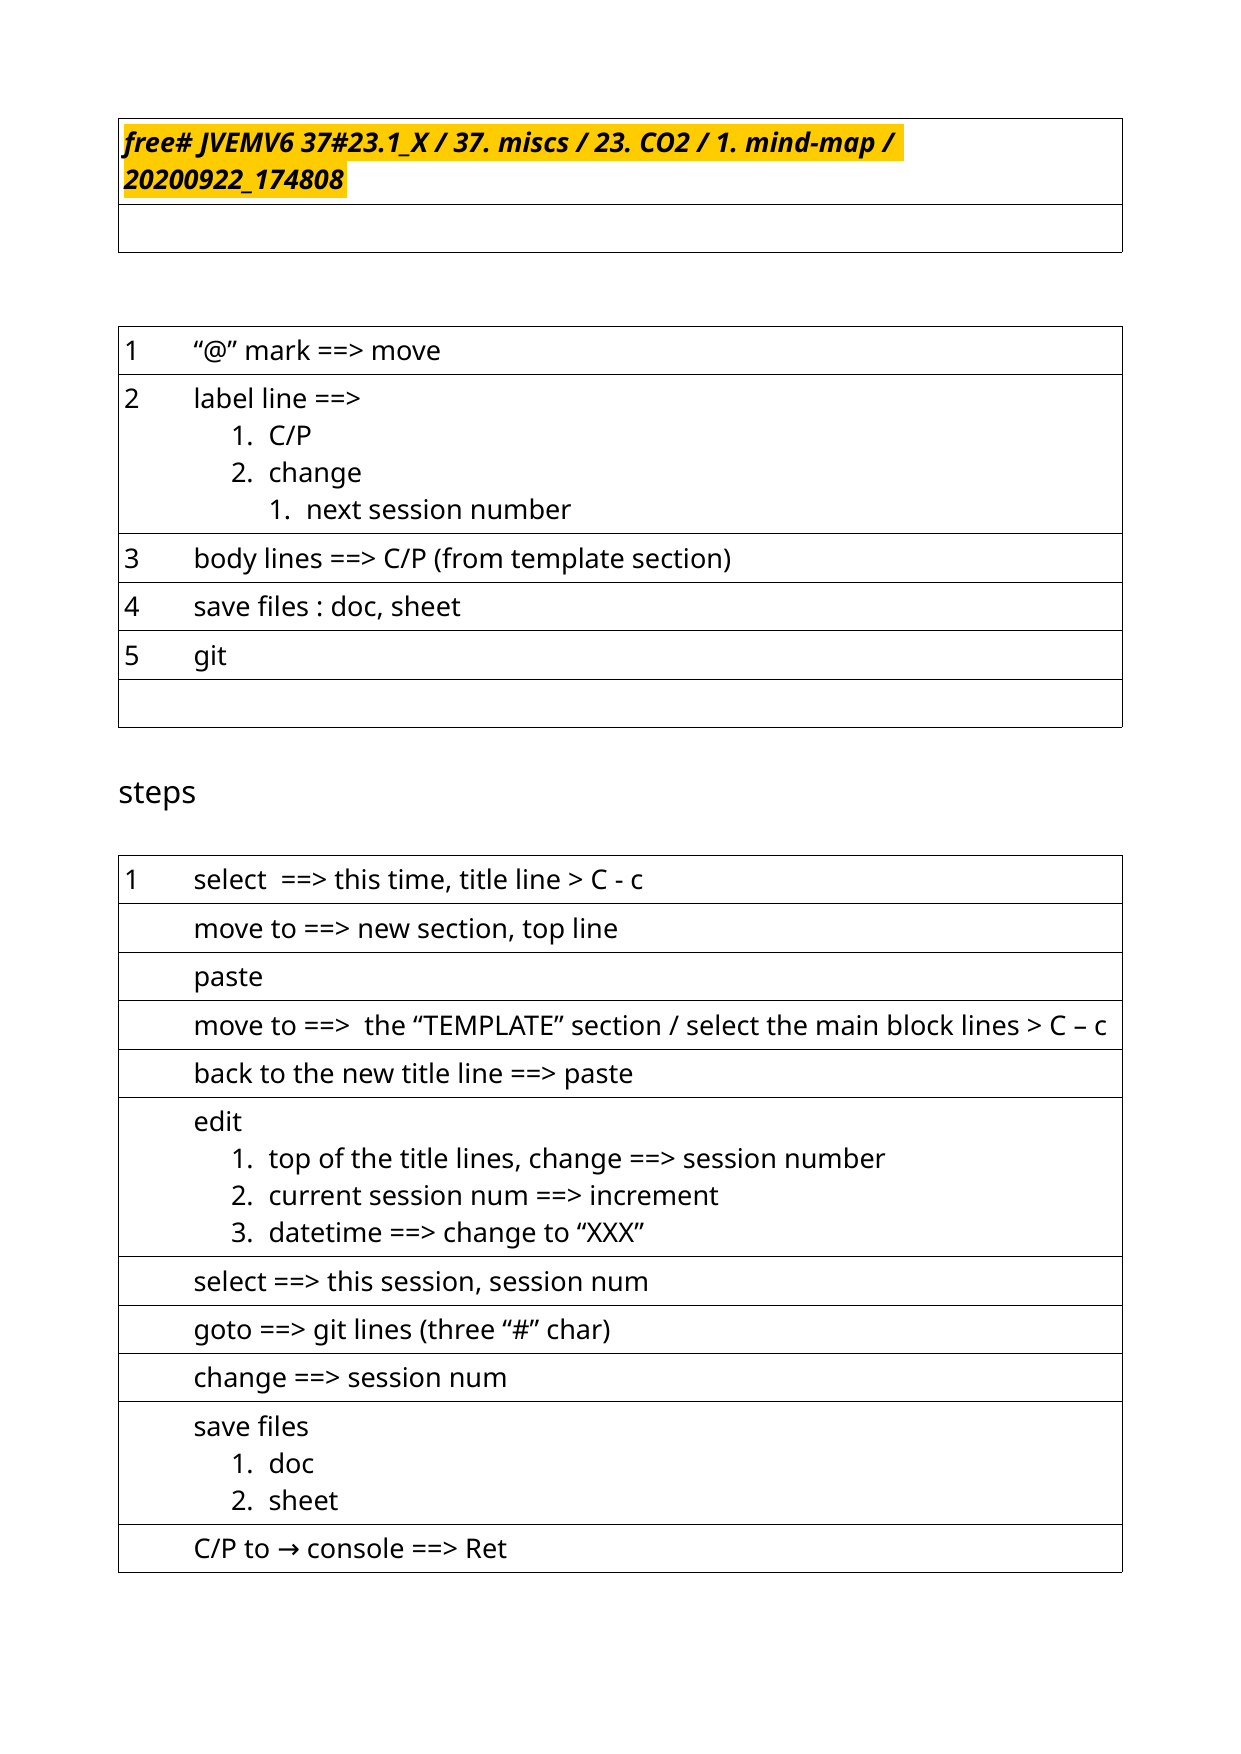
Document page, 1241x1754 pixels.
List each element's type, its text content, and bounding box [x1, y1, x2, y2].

table_cell move to ==> new section, top line [188, 904, 1122, 952]
table_cell save files doc sheet [188, 1402, 1122, 1524]
table_cell [119, 953, 187, 1000]
table_cell change ==> session num [188, 1354, 1122, 1401]
table_cell edit top of the title lines, change ==> session number current session num ==> increment datetime ==> change to “XXX” [188, 1098, 1122, 1256]
table_cell free# JVEMV6 37#23.1_X / 37. miscs / 23. CO2 / 1. mind-map / 20200922_174808 [119, 119, 1122, 203]
table_cell [119, 1050, 187, 1097]
table_header “@” mark ==> move [188, 327, 1122, 374]
table_cell label line ==> C/P change next session number [188, 375, 1122, 533]
table_header select ==> this time, title line > C - c [188, 856, 1122, 903]
table_cell [188, 680, 1122, 727]
table_cell git [188, 631, 1122, 678]
table_cell [119, 1257, 187, 1304]
table_header 1 [119, 327, 187, 374]
table_cell [119, 1525, 187, 1572]
table_cell move to ==> the “TEMPLATE” section / select the main block lines > C – c [188, 1001, 1122, 1049]
table_cell 2 [119, 375, 187, 533]
table_cell C/P to → console ==> Ret [188, 1525, 1122, 1572]
table_cell [119, 205, 1122, 252]
table_cell 3 [119, 534, 187, 582]
table_header 1 [119, 856, 187, 903]
text steps [118, 770, 1122, 812]
table_cell select ==> this session, session num [188, 1257, 1122, 1304]
table_cell [119, 904, 187, 952]
table_cell [119, 1098, 187, 1256]
table_cell [119, 1306, 187, 1353]
table_cell 4 [119, 583, 187, 630]
table_cell paste [188, 953, 1122, 1000]
table_cell save files : doc, sheet [188, 583, 1122, 630]
table_cell [119, 1402, 187, 1524]
table_cell body lines ==> C/P (from template section) [188, 534, 1122, 582]
table_cell 5 [119, 631, 187, 678]
table_cell [119, 1354, 187, 1401]
table_cell goto ==> git lines (three “#” char) [188, 1306, 1122, 1353]
table_cell [119, 680, 187, 727]
table_cell back to the new title line ==> paste [188, 1050, 1122, 1097]
table_cell [119, 1001, 187, 1049]
